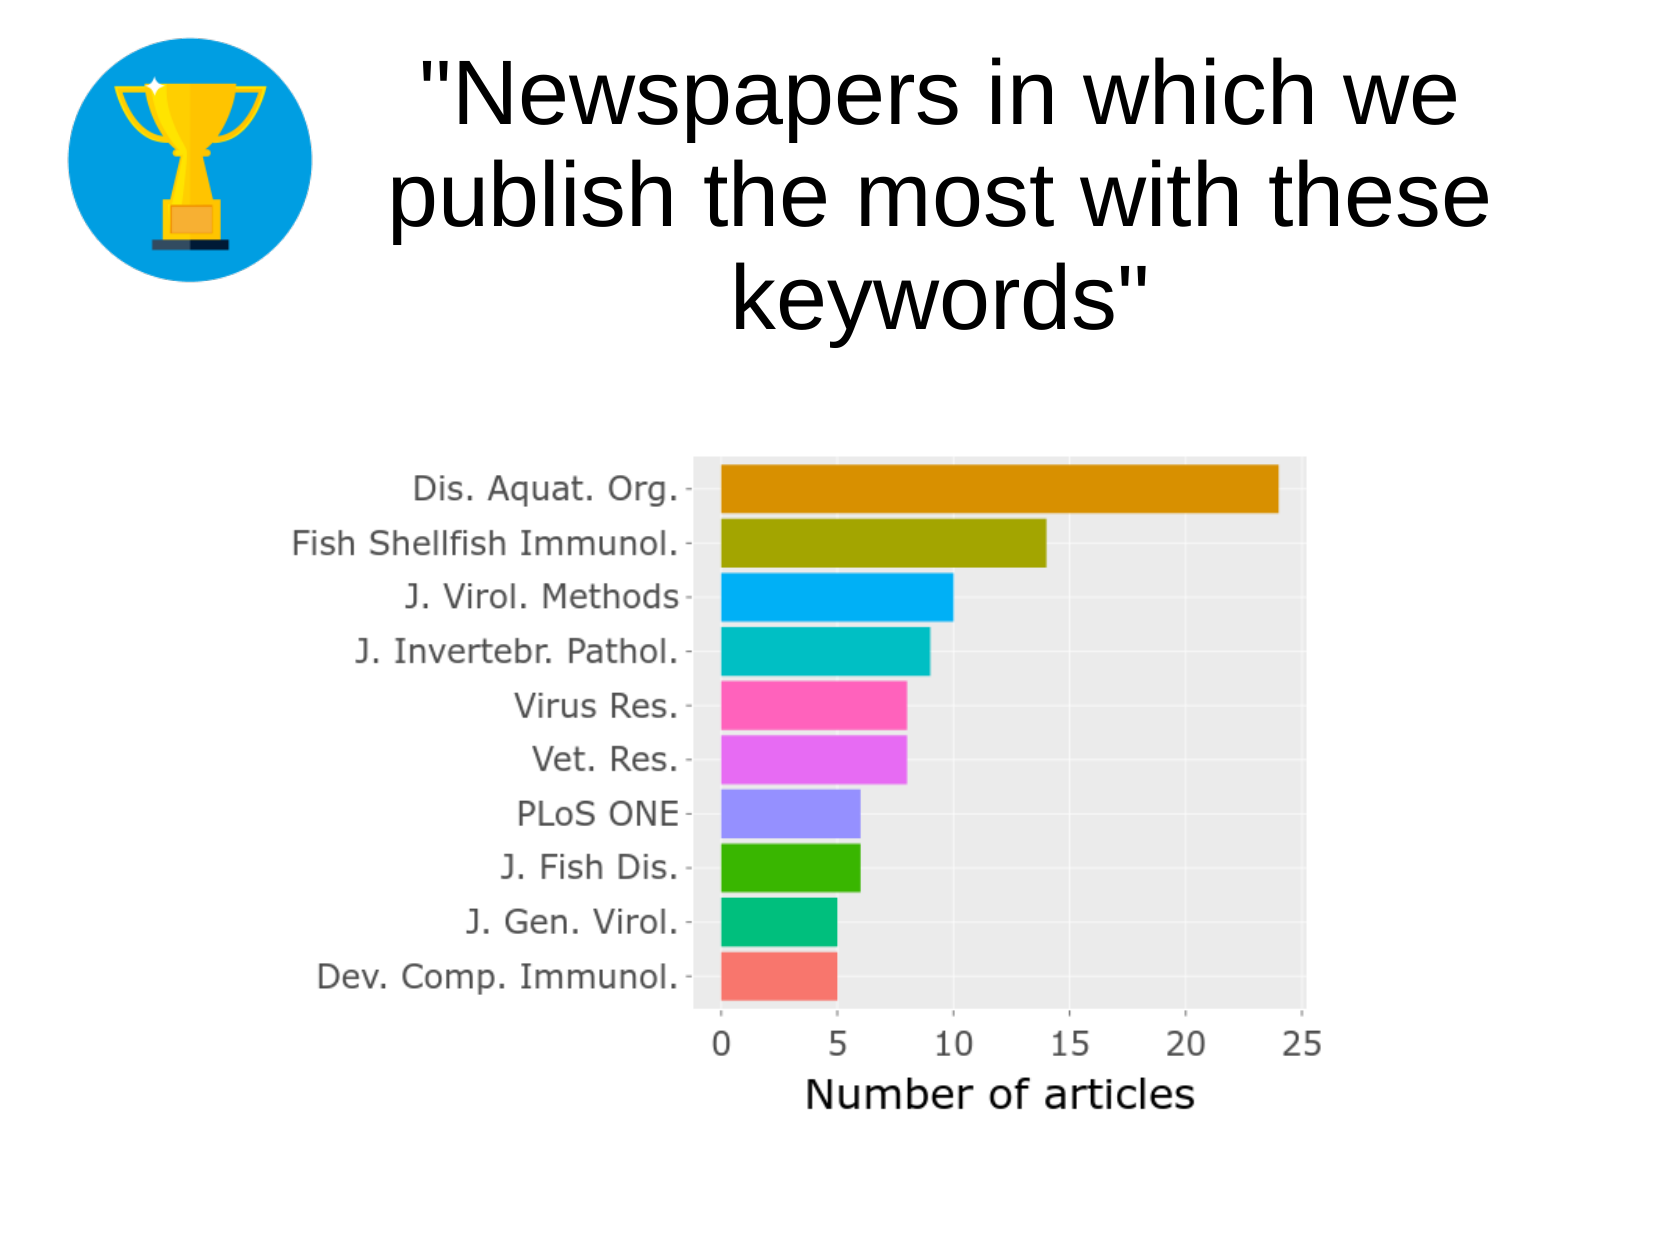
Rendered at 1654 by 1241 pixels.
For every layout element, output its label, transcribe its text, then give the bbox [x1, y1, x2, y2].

picture [64, 35, 315, 286]
title "Newspapers in which we publish the most with these keywords" [285, 41, 1597, 349]
picture [240, 413, 1335, 1117]
